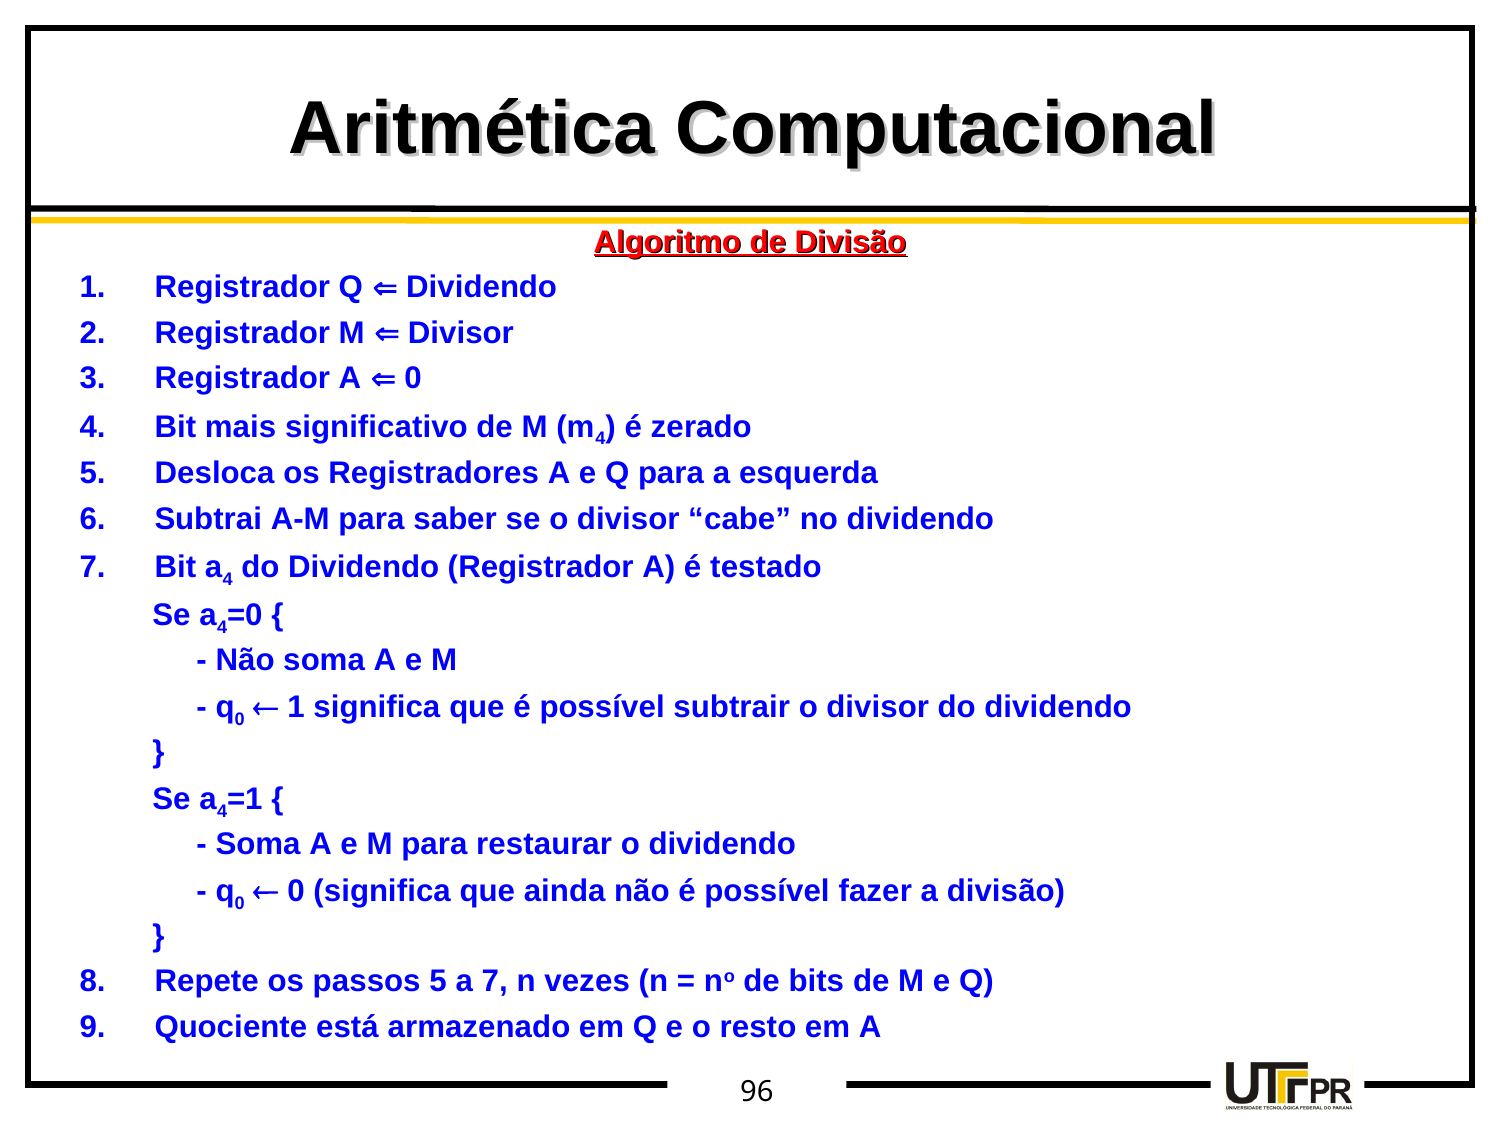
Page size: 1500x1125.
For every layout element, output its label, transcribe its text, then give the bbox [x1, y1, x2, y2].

title Aritmética Computacional [29, 85, 1477, 180]
list Algoritmo de Divisão Registrador Q  Dividendo Registrador M  Divisor Registrador A  0 Bit mais significativo de M (m4) é zerado Desloca os Registradores A e Q para a esquerda Subtrai A-M para saber se o divisor “cabe” no dividendo Bit a4 do Dividendo (Registrador A) é testado Se a4=0 { - Não soma A e M - q0  1 significa que é possível subtrair o divisor do dividendo } Se a4=1 { - Soma A e M para restaurar o dividendo - q0  0 (significa que ainda não é possível fazer a divisão) } Repete os passos 5 a 7, n vezes (n = no de bits de M e Q) Quociente está armazenado em Q e o resto em A [64, 220, 1436, 1065]
picture [1225, 1065, 1353, 1110]
